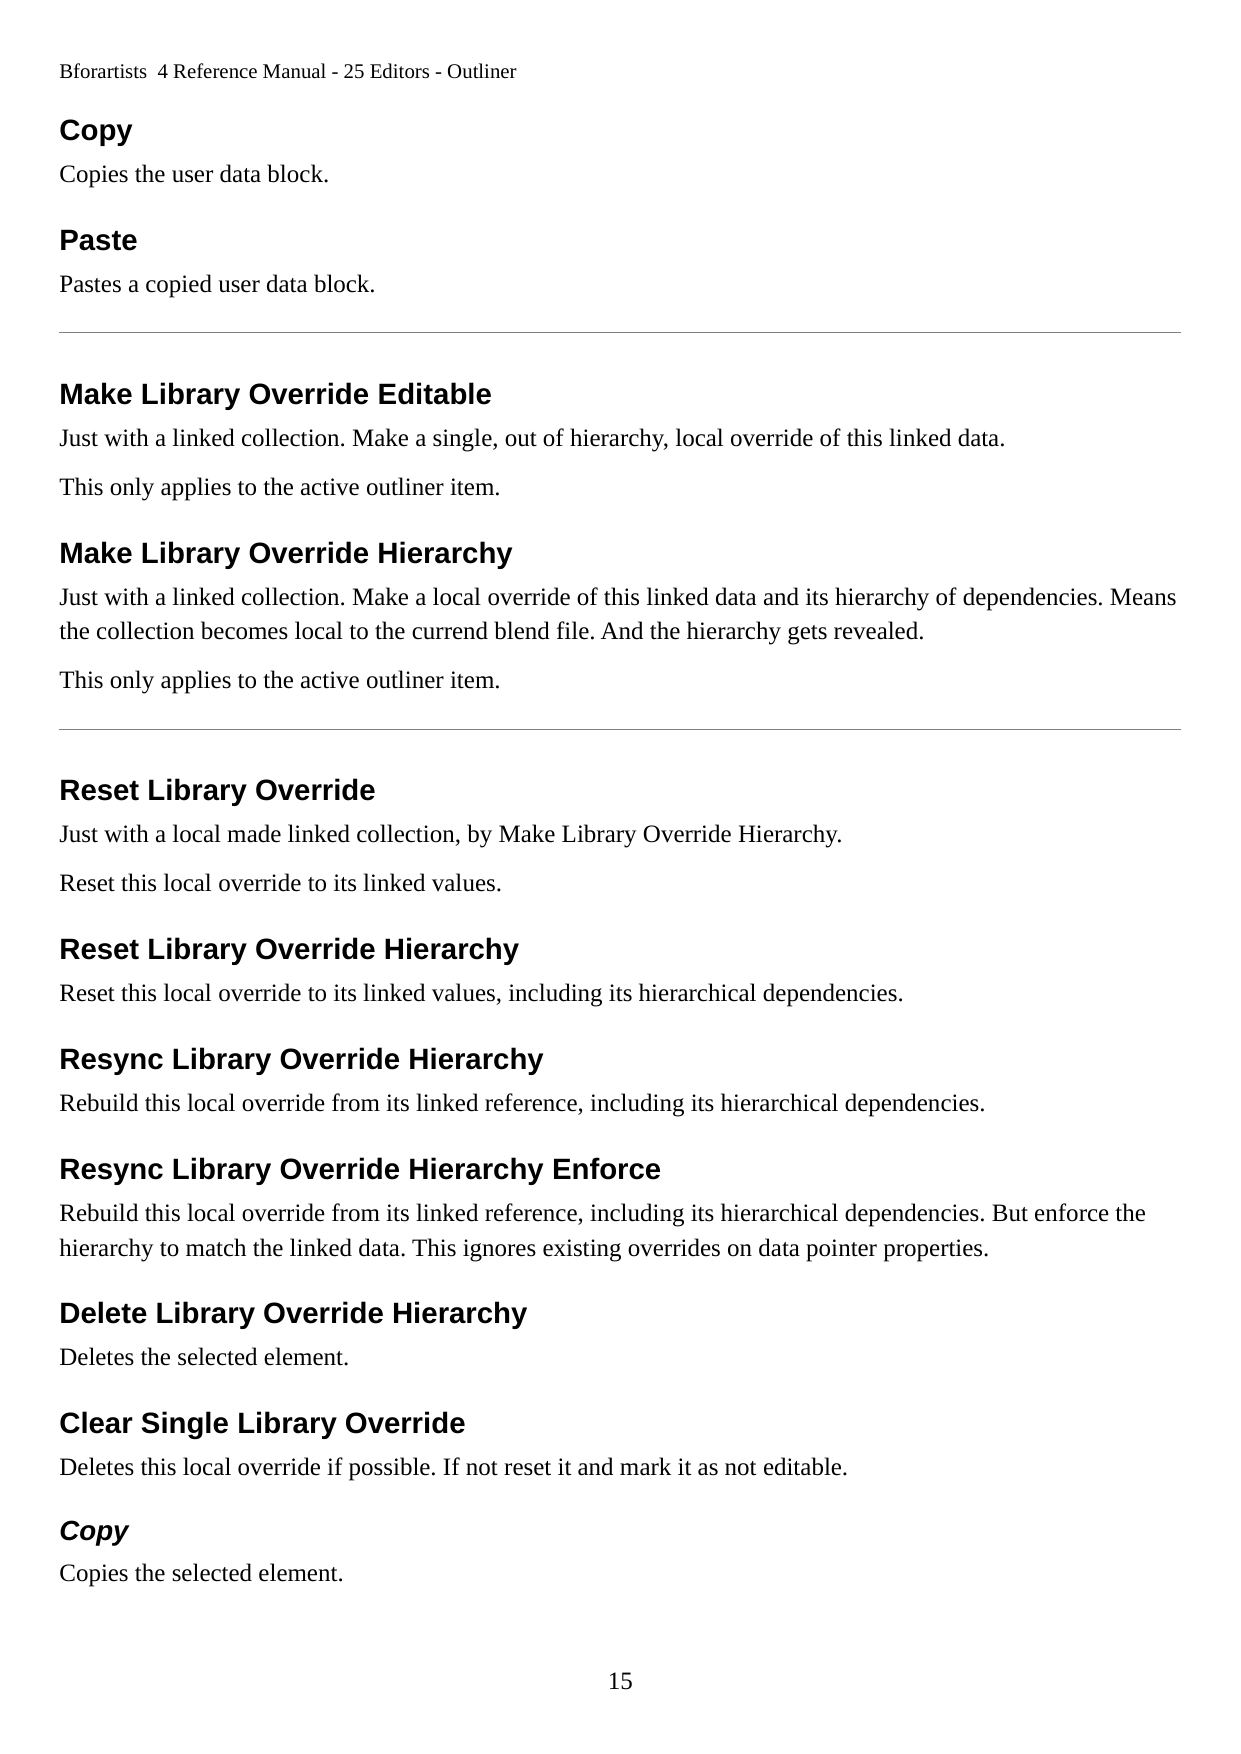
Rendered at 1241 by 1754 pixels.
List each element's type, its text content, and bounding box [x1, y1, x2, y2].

text Just with a linked collection. Make a single, out of hierarchy, local override of this linked data. [59, 423, 1181, 452]
subtitle Reset Library Override [59, 773, 1181, 807]
subtitle Make Library Override Editable [59, 377, 1181, 410]
subtitle Copy [59, 113, 1181, 146]
text Pastes a copied user data block. [59, 269, 1181, 297]
text Deletes the selected element. [59, 1342, 1181, 1371]
subtitle Make Library Override Hierarchy [59, 536, 1181, 569]
subtitle Reset Library Override Hierarchy [59, 932, 1181, 966]
text Reset this local override to its linked values. [59, 868, 1181, 897]
text Deletes this local override if possible. If not reset it and mark it as not editable. [59, 1452, 1181, 1481]
subtitle Clear Single Library Override [59, 1406, 1181, 1440]
text Copies the selected element. [59, 1558, 1181, 1587]
text Just with a linked collection. Make a local override of this linked data and its hierarchy of dependencies. Means the collection becomes local to the currend blend file. And the hierarchy gets revealed. [59, 582, 1181, 645]
text Rebuild this local override from its linked reference, including its hierarchical dependencies. [59, 1088, 1181, 1117]
subtitle Resync Library Override Hierarchy Enforce [59, 1152, 1181, 1186]
subtitle Delete Library Override Hierarchy [59, 1296, 1181, 1330]
text This only applies to the active outliner item. [59, 665, 1181, 694]
text Just with a local made linked collection, by Make Library Override Hierarchy. [59, 819, 1181, 848]
text This only applies to the active outliner item. [59, 472, 1181, 501]
subtitle Copy [59, 1514, 1181, 1546]
text Reset this local override to its linked values, including its hierarchical dependencies. [59, 978, 1181, 1007]
subtitle Resync Library Override Hierarchy [59, 1042, 1181, 1076]
text Rebuild this local override from its linked reference, including its hierarchical dependencies. But enforce the hierarchy to match the linked data. This ignores existing overrides on data pointer properties. [59, 1198, 1181, 1261]
subtitle Paste [59, 222, 1181, 256]
text Copies the user data block. [59, 159, 1181, 188]
